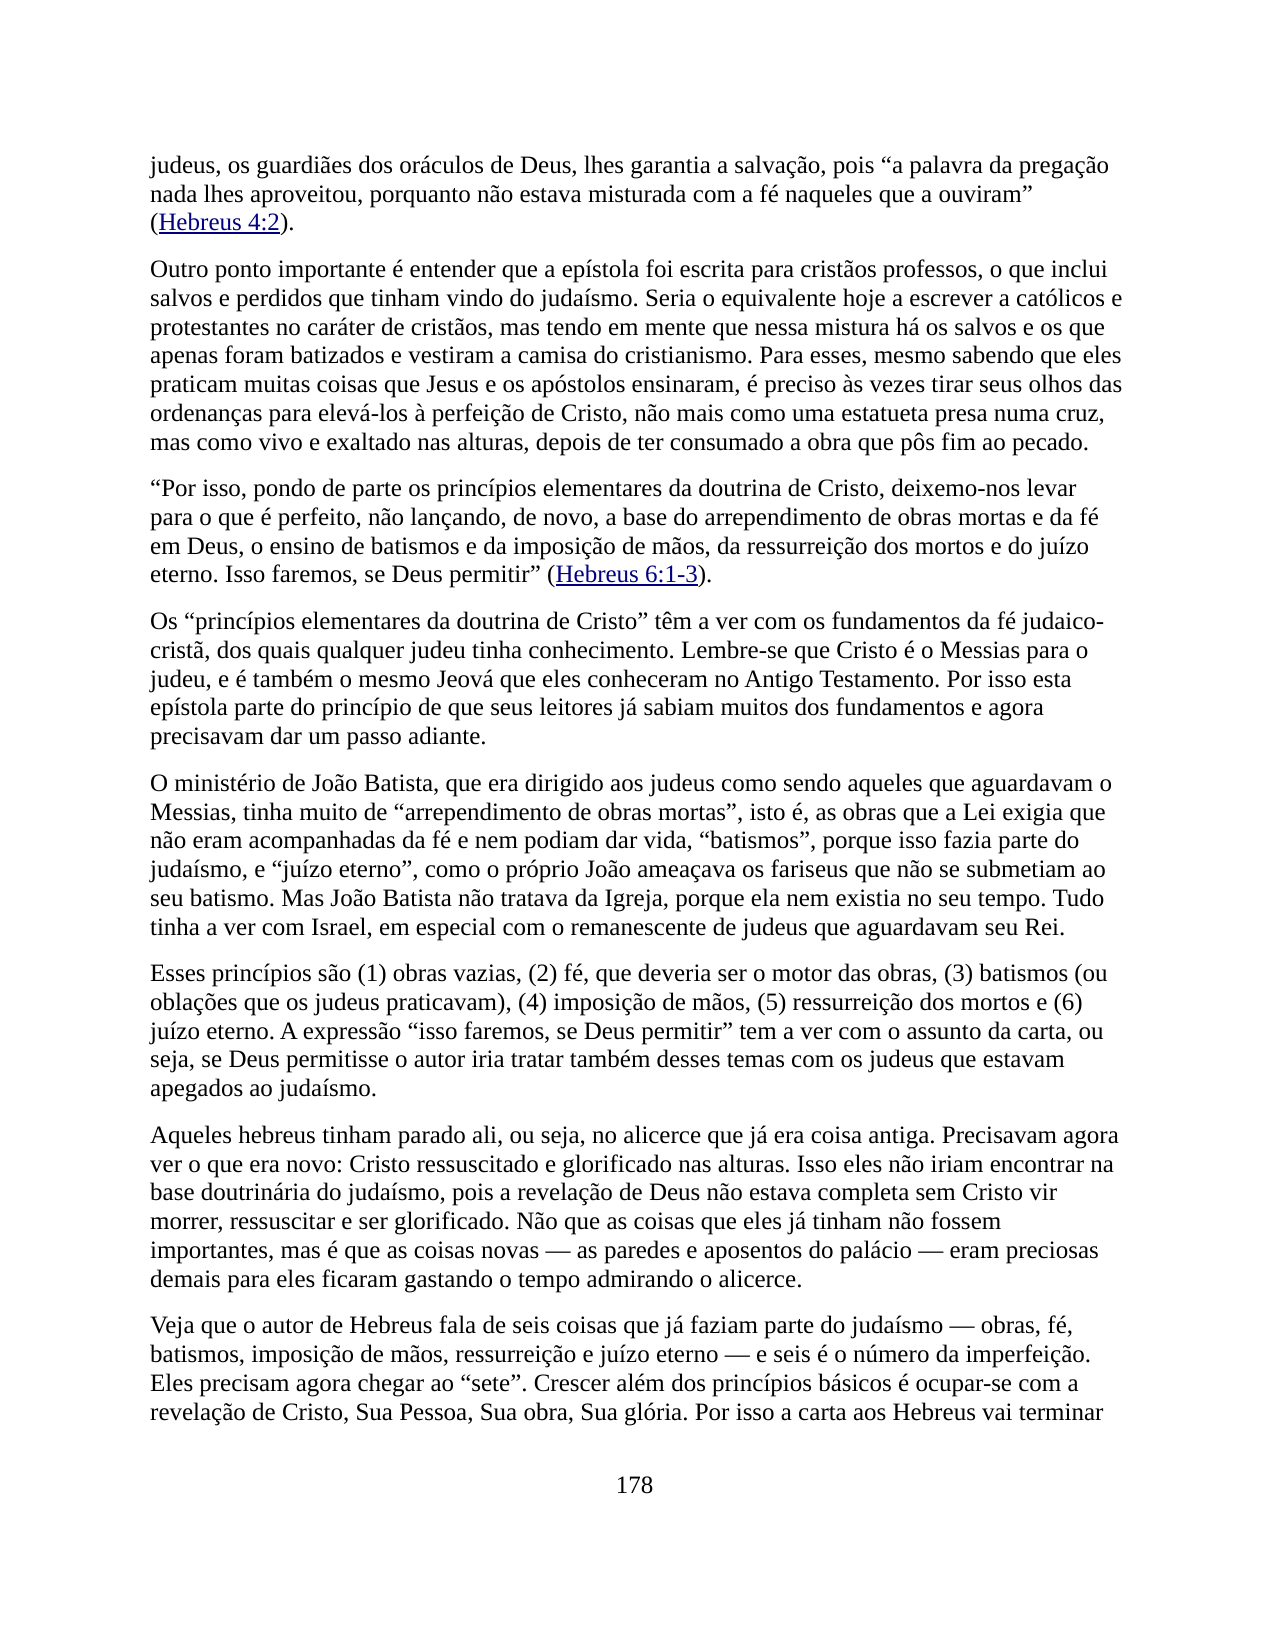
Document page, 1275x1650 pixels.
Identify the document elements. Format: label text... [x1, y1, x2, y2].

text Veja que o autor de Hebreus fala de seis coisas que já faziam parte do judaísmo — obras, fé, batismos, imposição de mãos, ressurreição e juízo eterno — e seis é o número da imperfeição. Eles precisam agora chegar ao “sete”. Crescer além dos princípios básicos é ocupar-se com a revelação de Cristo, Sua Pessoa, Sua obra, Sua glória. Por isso a carta aos Hebreus vai terminar [150, 1310, 1125, 1425]
text Os “princípios elementares da doutrina de Cristo” têm a ver com os fundamentos da fé judaico-cristã, dos quais qualquer judeu tinha conhecimento. Lembre-se que Cristo é o Messias para o judeu, e é também o mesmo Jeová que eles conheceram no Antigo Testamento. Por isso esta epístola parte do princípio de que seus leitores já sabiam muitos dos fundamentos e agora precisavam dar um passo adiante. [150, 606, 1125, 750]
text Outro ponto importante é entender que a epístola foi escrita para cristãos professos, o que inclui salvos e perdidos que tinham vindo do judaísmo. Seria o equivalente hoje a escrever a católicos e protestantes no caráter de cristãos, mas tendo em mente que nessa mistura há os salvos e os que apenas foram batizados e vestiram a camisa do cristianismo. Para esses, mesmo sabendo que eles praticam muitas coisas que Jesus e os apóstolos ensinaram, é preciso às vezes tirar seus olhos das ordenanças para elevá-los à perfeição de Cristo, não mais como uma estatueta presa numa cruz, mas como vivo e exaltado nas alturas, depois de ter consumado a obra que pôs fim ao pecado. [150, 254, 1125, 455]
text Aqueles hebreus tinham parado ali, ou seja, no alicerce que já era coisa antiga. Precisavam agora ver o que era novo: Cristo ressuscitado e glorificado nas alturas. Isso eles não iriam encontrar na base doutrinária do judaísmo, pois a revelação de Deus não estava completa sem Cristo vir morrer, ressuscitar e ser glorificado. Não que as coisas que eles já tinham não fossem importantes, mas é que as coisas novas — as paredes e aposentos do palácio — eram preciosas demais para eles ficaram gastando o tempo admirando o alicerce. [150, 1120, 1125, 1292]
text Esses princípios são (1) obras vazias, (2) fé, que deveria ser o motor das obras, (3) batismos (ou oblações que os judeus praticavam), (4) imposição de mãos, (5) ressurreição dos mortos e (6) juízo eterno. A expressão “isso faremos, se Deus permitir” tem a ver com o assunto da carta, ou seja, se Deus permitisse o autor iria tratar também desses temas com os judeus que estavam apegados ao judaísmo. [150, 958, 1125, 1102]
text O ministério de João Batista, que era dirigido aos judeus como sendo aqueles que aguardavam o Messias, tinha muito de “arrependimento de obras mortas”, isto é, as obras que a Lei exigia que não eram acompanhadas da fé e nem podiam dar vida, “batismos”, porque isso fazia parte do judaísmo, e “juízo eterno”, como o próprio João ameaçava os fariseus que não se submetiam ao seu batismo. Mas João Batista não tratava da Igreja, porque ela nem existia no seu tempo. Tudo tinha a ver com Israel, em especial com o remanescente de judeus que aguardavam seu Rei. [150, 768, 1125, 940]
text “Por isso, pondo de parte os princípios elementares da doutrina de Cristo, deixemo-nos levar para o que é perfeito, não lançando, de novo, a base do arrependimento de obras mortas e da fé em Deus, o ensino de batismos e da imposição de mãos, da ressurreição dos mortos e do juízo eterno. Isso faremos, se Deus permitir” (Hebreus 6:1-3). [150, 473, 1125, 588]
text judeus, os guardiães dos oráculos de Deus, lhes garantia a salvação, pois “a palavra da pregação nada lhes aproveitou, porquanto não estava misturada com a fé naqueles que a ouviram” (Hebreus 4:2). [150, 150, 1125, 236]
